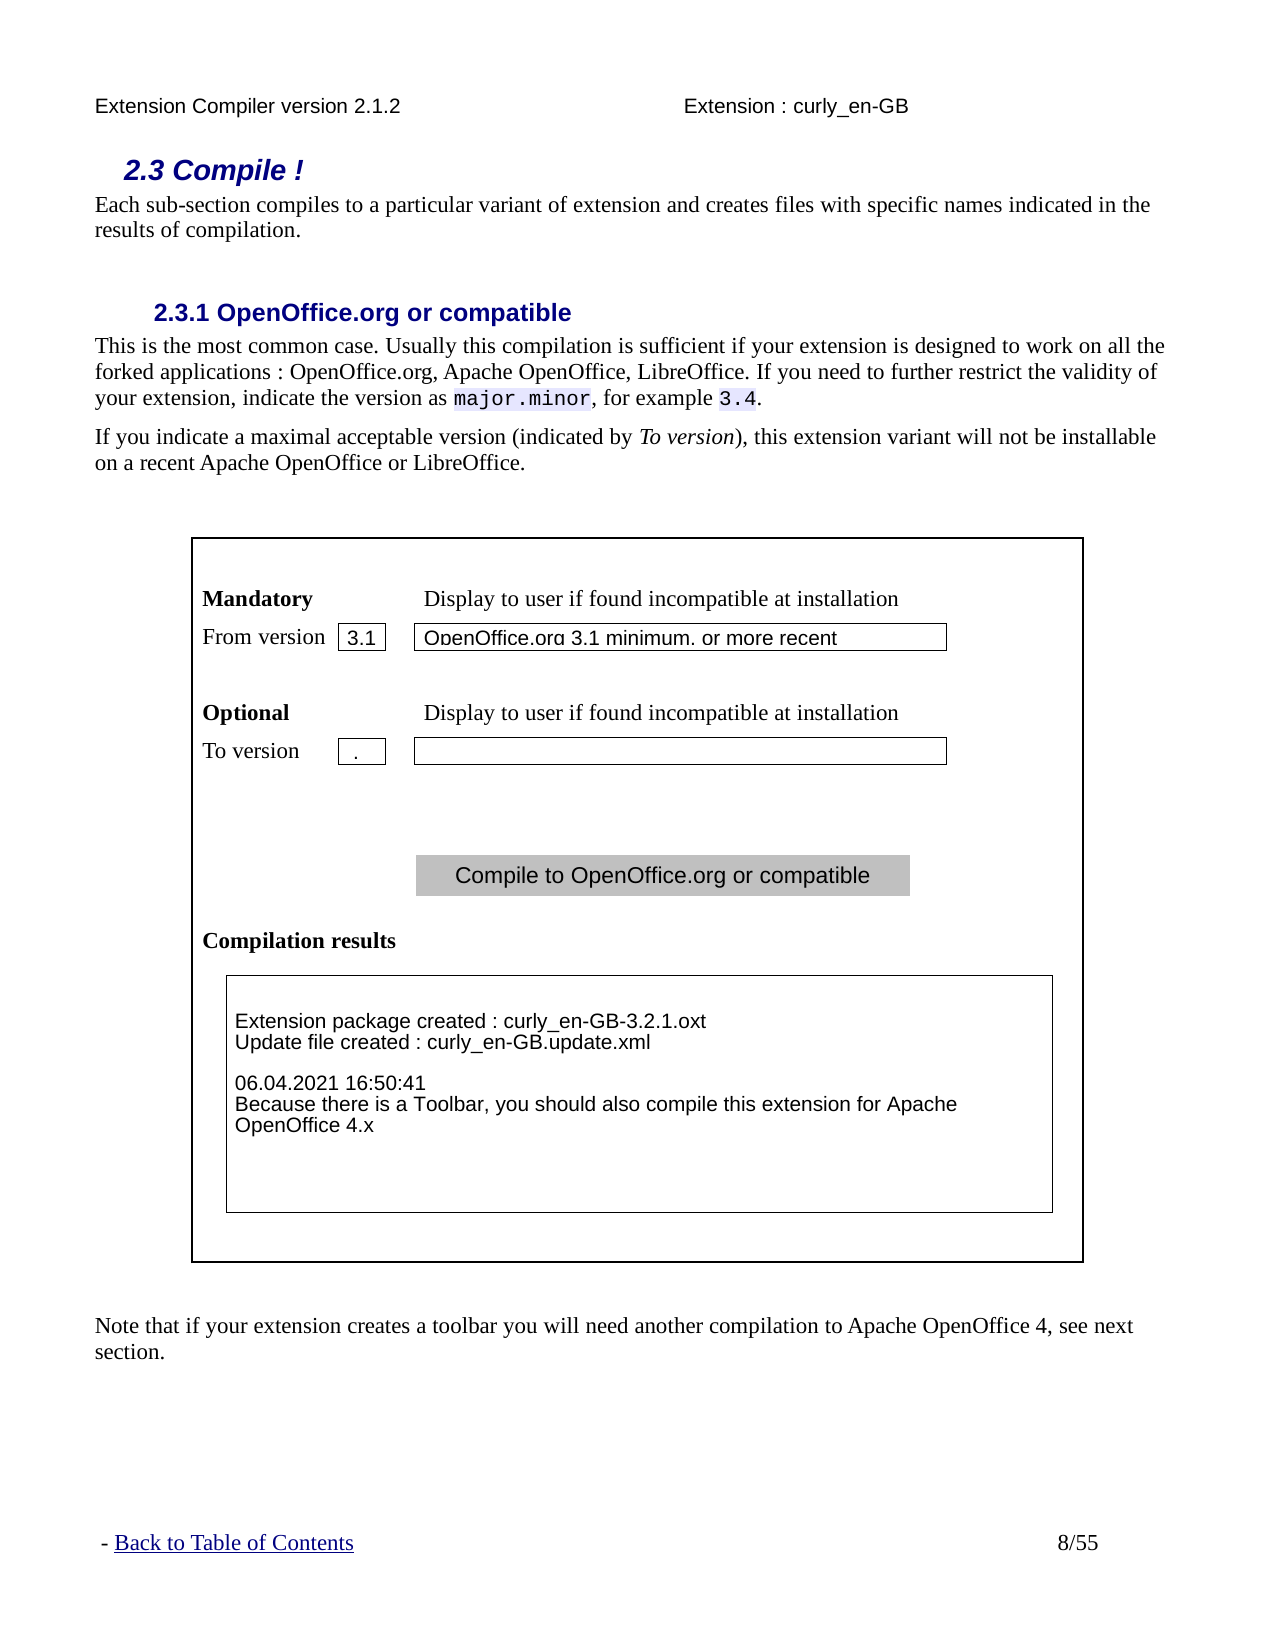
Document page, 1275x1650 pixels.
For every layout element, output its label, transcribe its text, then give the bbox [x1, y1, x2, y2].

text To version [202, 738, 338, 764]
text Note that if your extension creates a toolbar you will need another compilation to Apache OpenOffice 4, see next section. [94, 1313, 1181, 1364]
text If you indicate a maximal acceptable version (indicated by To version), this extension variant will not be installable on a recent Apache OpenOffice or LibreOffice. [94, 424, 1181, 475]
text Each sub-section compiles to a particular variant of extension and creates files with specific names indicated in the results of compilation. [94, 192, 1181, 243]
subtitle OpenOffice.org or compatible [153, 299, 1181, 327]
text Compilation results [202, 928, 1073, 954]
text [386, 738, 414, 764]
text From version [202, 624, 338, 650]
text [947, 624, 1073, 650]
text Optional Display to user if found incompatible at installation [202, 700, 1073, 726]
text Mandatory Display to user if found incompatible at installation [202, 586, 1073, 612]
text [947, 738, 1073, 764]
text This is the most common case. Usually this compilation is sufficient if your extension is designed to work on all the forked applications : OpenOffice.org, Apache OpenOffice, LibreOffice. If you need to further restrict the validity of your extension, indicate the version as major.minor, for example 3.4. [94, 333, 1181, 411]
text [386, 624, 414, 650]
subtitle Compile ! [124, 153, 1181, 186]
